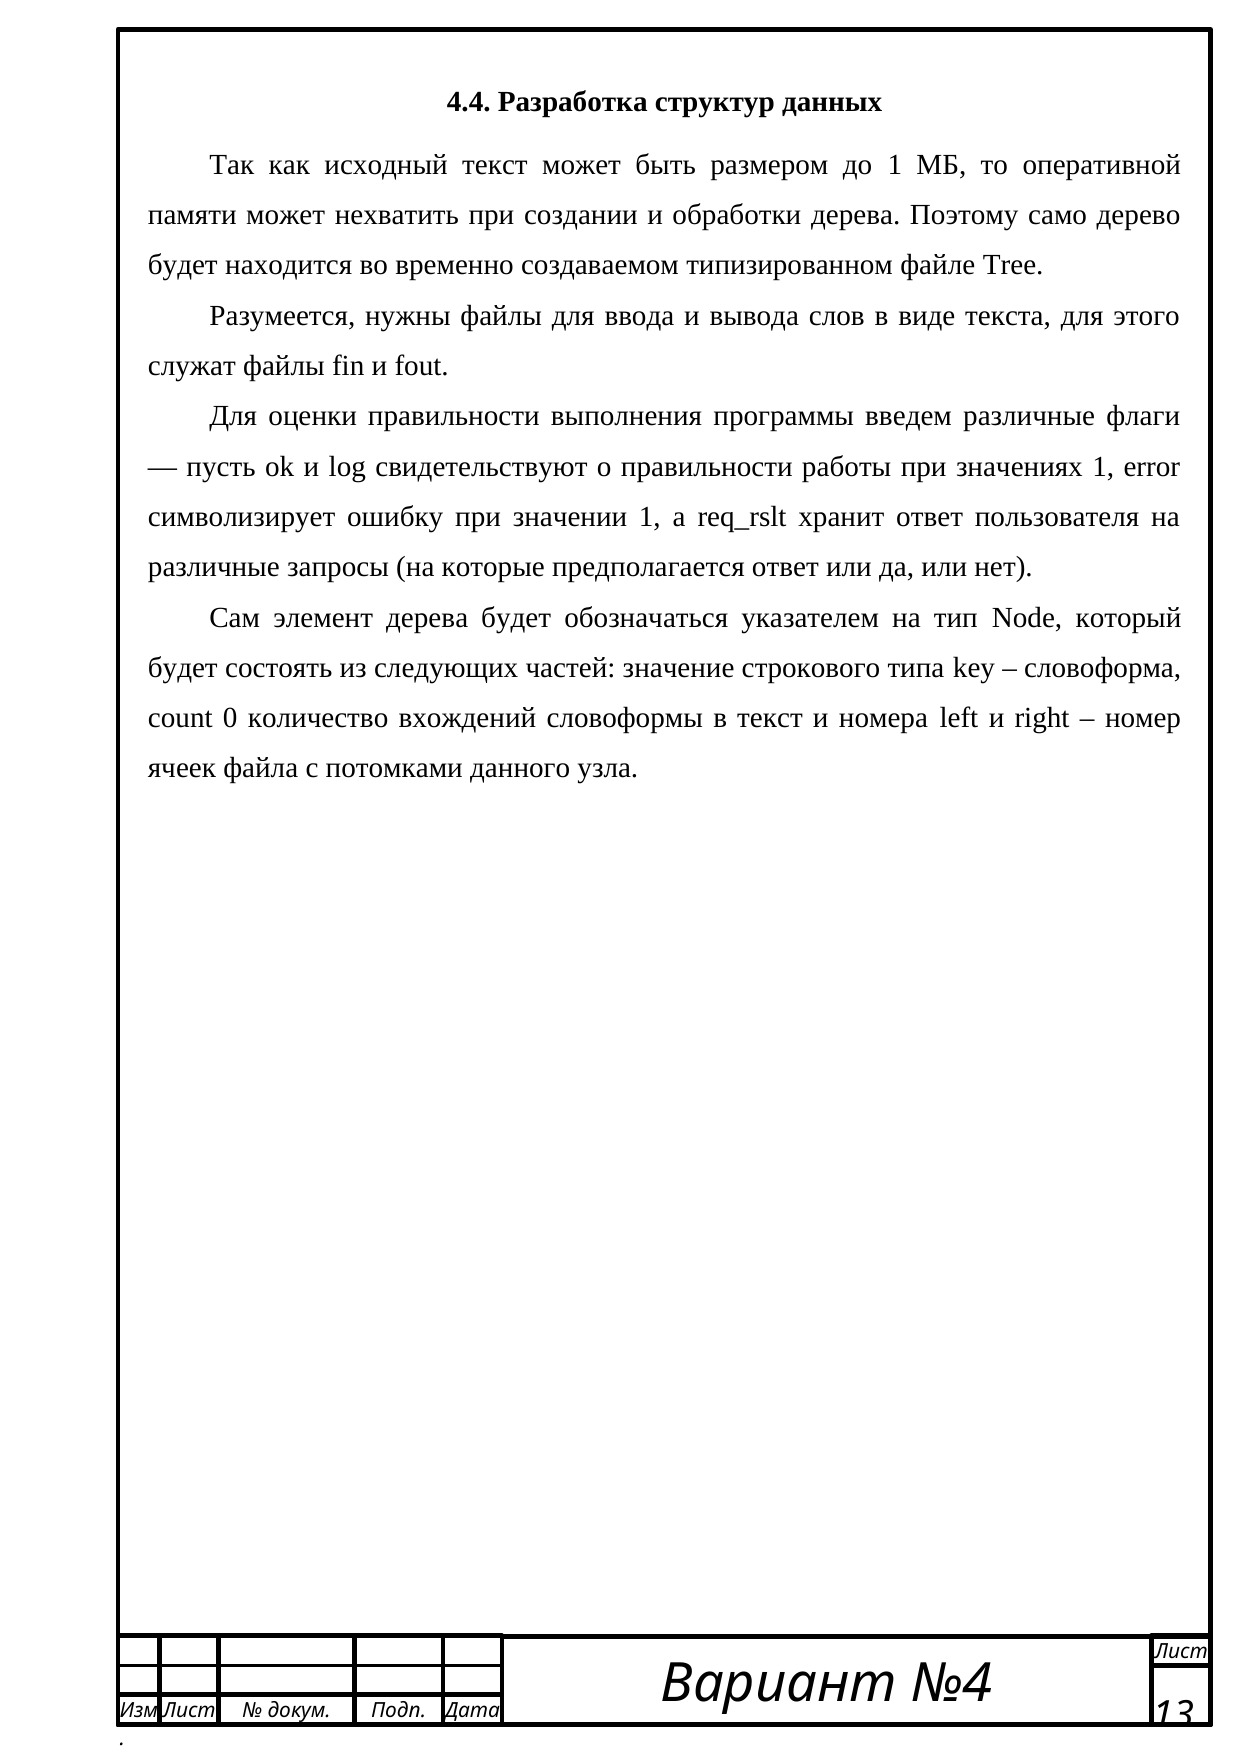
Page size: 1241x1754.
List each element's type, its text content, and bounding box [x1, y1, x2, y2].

text Разумеется, нужны файлы для ввода и вывода слов в виде текста, для этого служат файлы fin и fout. [148, 298, 1181, 382]
subtitle 4.4. Разработка структур данных [146, 84, 1181, 118]
text Так как исходный текст может быть размером до 1 МБ, то оперативной памяти может нехватить при создании и обработки дерева. Поэтому само дерево будет находится во временно создаваемом типизированном файле Tree. [148, 147, 1181, 281]
text Сам элемент дерева будет обозначаться указателем на тип Node, который будет состоять из следующих частей: значение строкового типа key – словоформа, count 0 количество вхождений словоформы в текст и номера left и right – номер ячеек файла с потомками данного узла. [148, 600, 1181, 784]
text Для оценки правильности выполнения программы введем различные флаги — пусть ok и log свидетельствуют о правильности работы при значениях 1, error символизирует ошибку при значении 1, а req_rslt хранит ответ пользователя на различные запросы (на которые предполагается ответ или да, или нет). [148, 398, 1181, 583]
